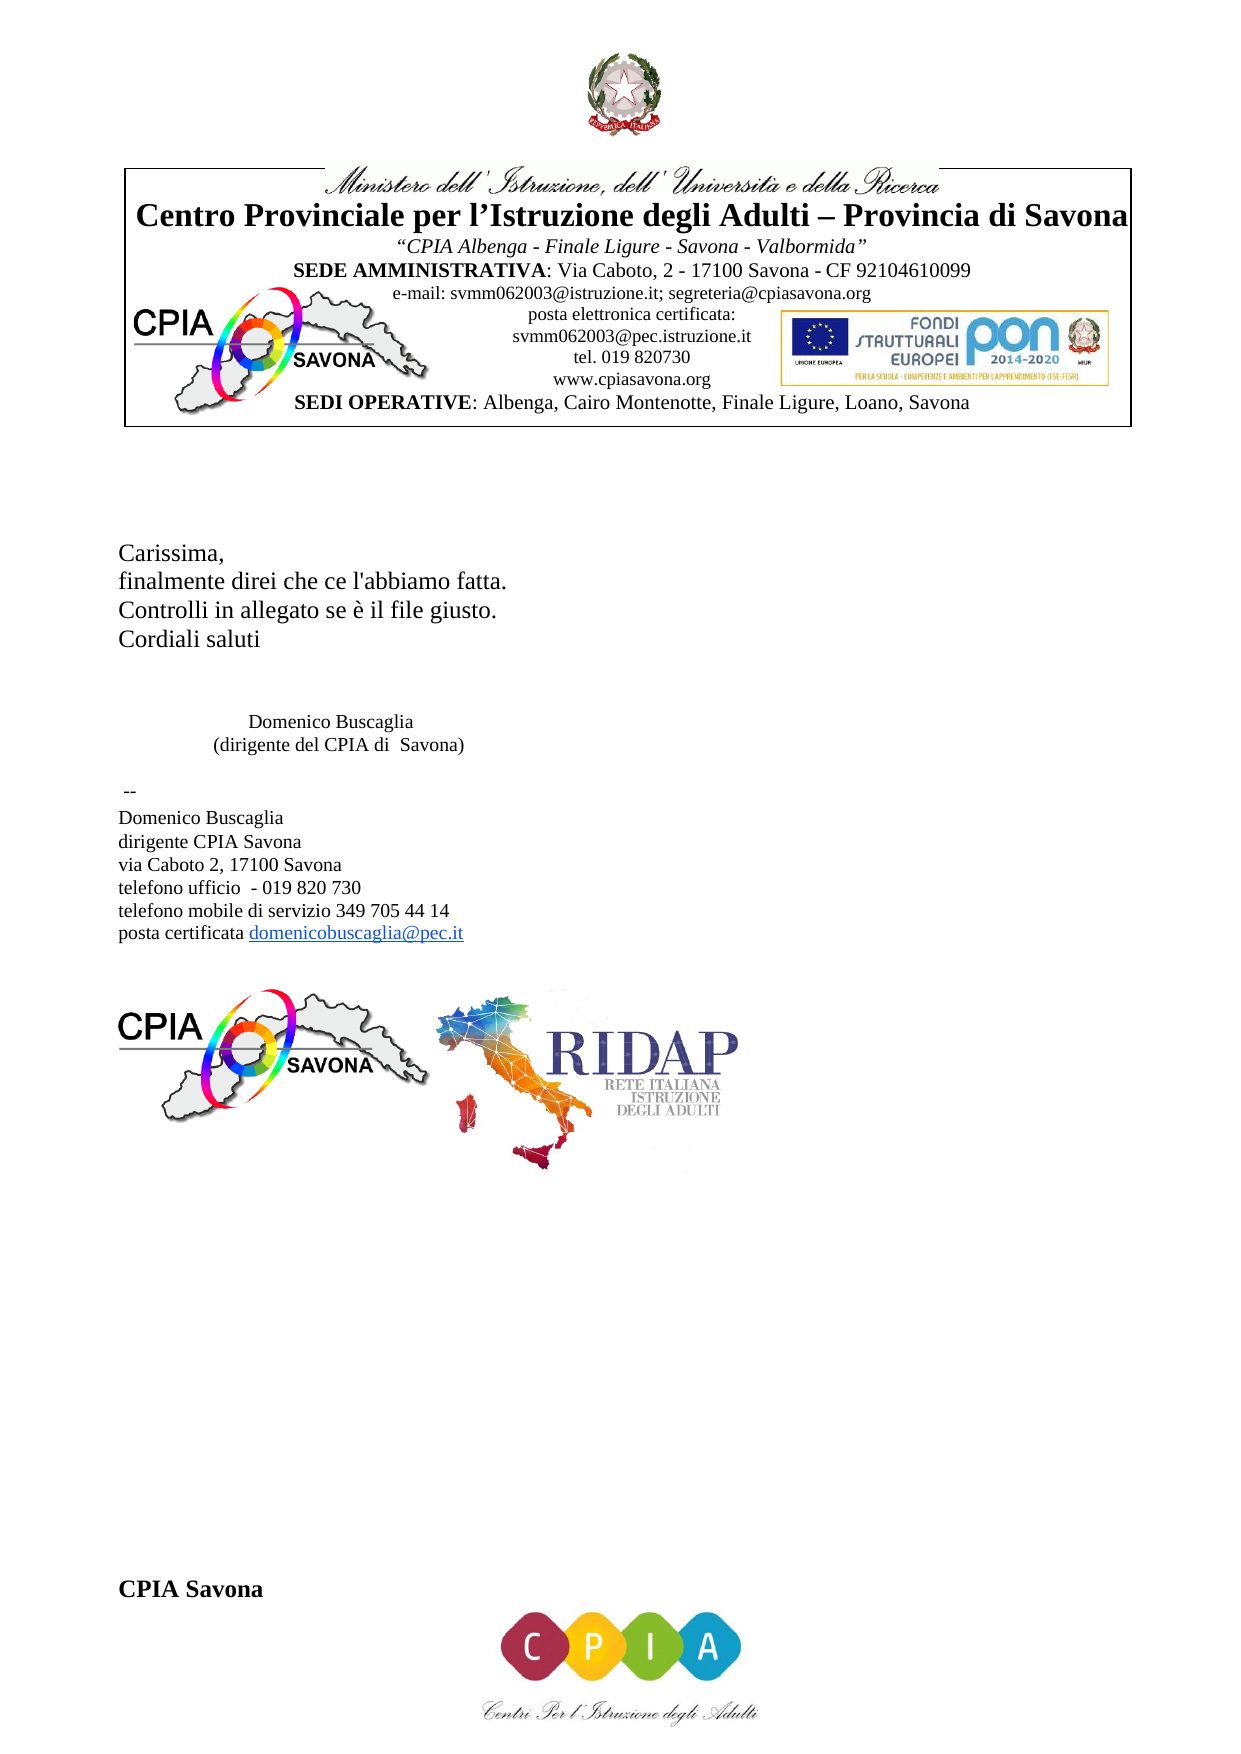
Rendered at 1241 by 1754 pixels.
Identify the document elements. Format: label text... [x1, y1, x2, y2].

text [235, 303, 293, 325]
text Cordiali saluti [118, 624, 1146, 653]
text telefono ufficio - 019 820 730 [118, 876, 1146, 898]
text finalmente direi che ce l'abbiamo fatta. [118, 566, 1146, 595]
text [126, 346, 216, 368]
text dirigente CPIA Savona [118, 830, 1146, 853]
text via Caboto 2, 17100 Savona [118, 853, 1146, 876]
text [126, 303, 245, 325]
text [272, 346, 287, 368]
text Centro Provinciale per l’Istruzione degli Adulti – Provincia di Savona [126, 195, 1130, 234]
text Domenico Buscaglia [118, 710, 1146, 733]
text tel. 019 820730 [406, 346, 780, 368]
text [1132, 346, 1146, 368]
text SEDE AMMINISTRATIVA: Via Caboto, 2 - 17100 Savona - CF 92104610099 [126, 258, 1130, 282]
text telefono mobile di servizio 349 705 44 14 [118, 898, 1146, 921]
text [126, 368, 196, 389]
text Carissima, [118, 538, 1146, 566]
text [298, 327, 341, 343]
text SEDI OPERATIVE: Albenga, Cairo Montenotte, Finale Ligure, Loano, Savona [200, 389, 1130, 414]
text -- [118, 778, 1146, 801]
text posta elettronica certificata: [365, 303, 1130, 325]
text (dirigente del CPIA di Savona) [118, 733, 1146, 756]
text e-mail: svmm062003@istruzione.it; segreteria@cpiasavona.org [126, 282, 1130, 304]
text [126, 325, 226, 346]
text [247, 368, 277, 389]
text svmm062003@pec.istruzione.it [390, 325, 780, 346]
text “CPIA Albenga - Finale Ligure - Savona - Valbormida” [126, 234, 1130, 258]
text [285, 346, 392, 368]
text [1109, 346, 1130, 368]
text posta certificata domenicobuscaglia@pec.it [118, 921, 1146, 944]
text Domenico Buscaglia [118, 801, 1146, 830]
text Controlli in allegato se è il file giusto. [118, 595, 1146, 624]
text www.cpiasavona.org [266, 368, 1130, 389]
